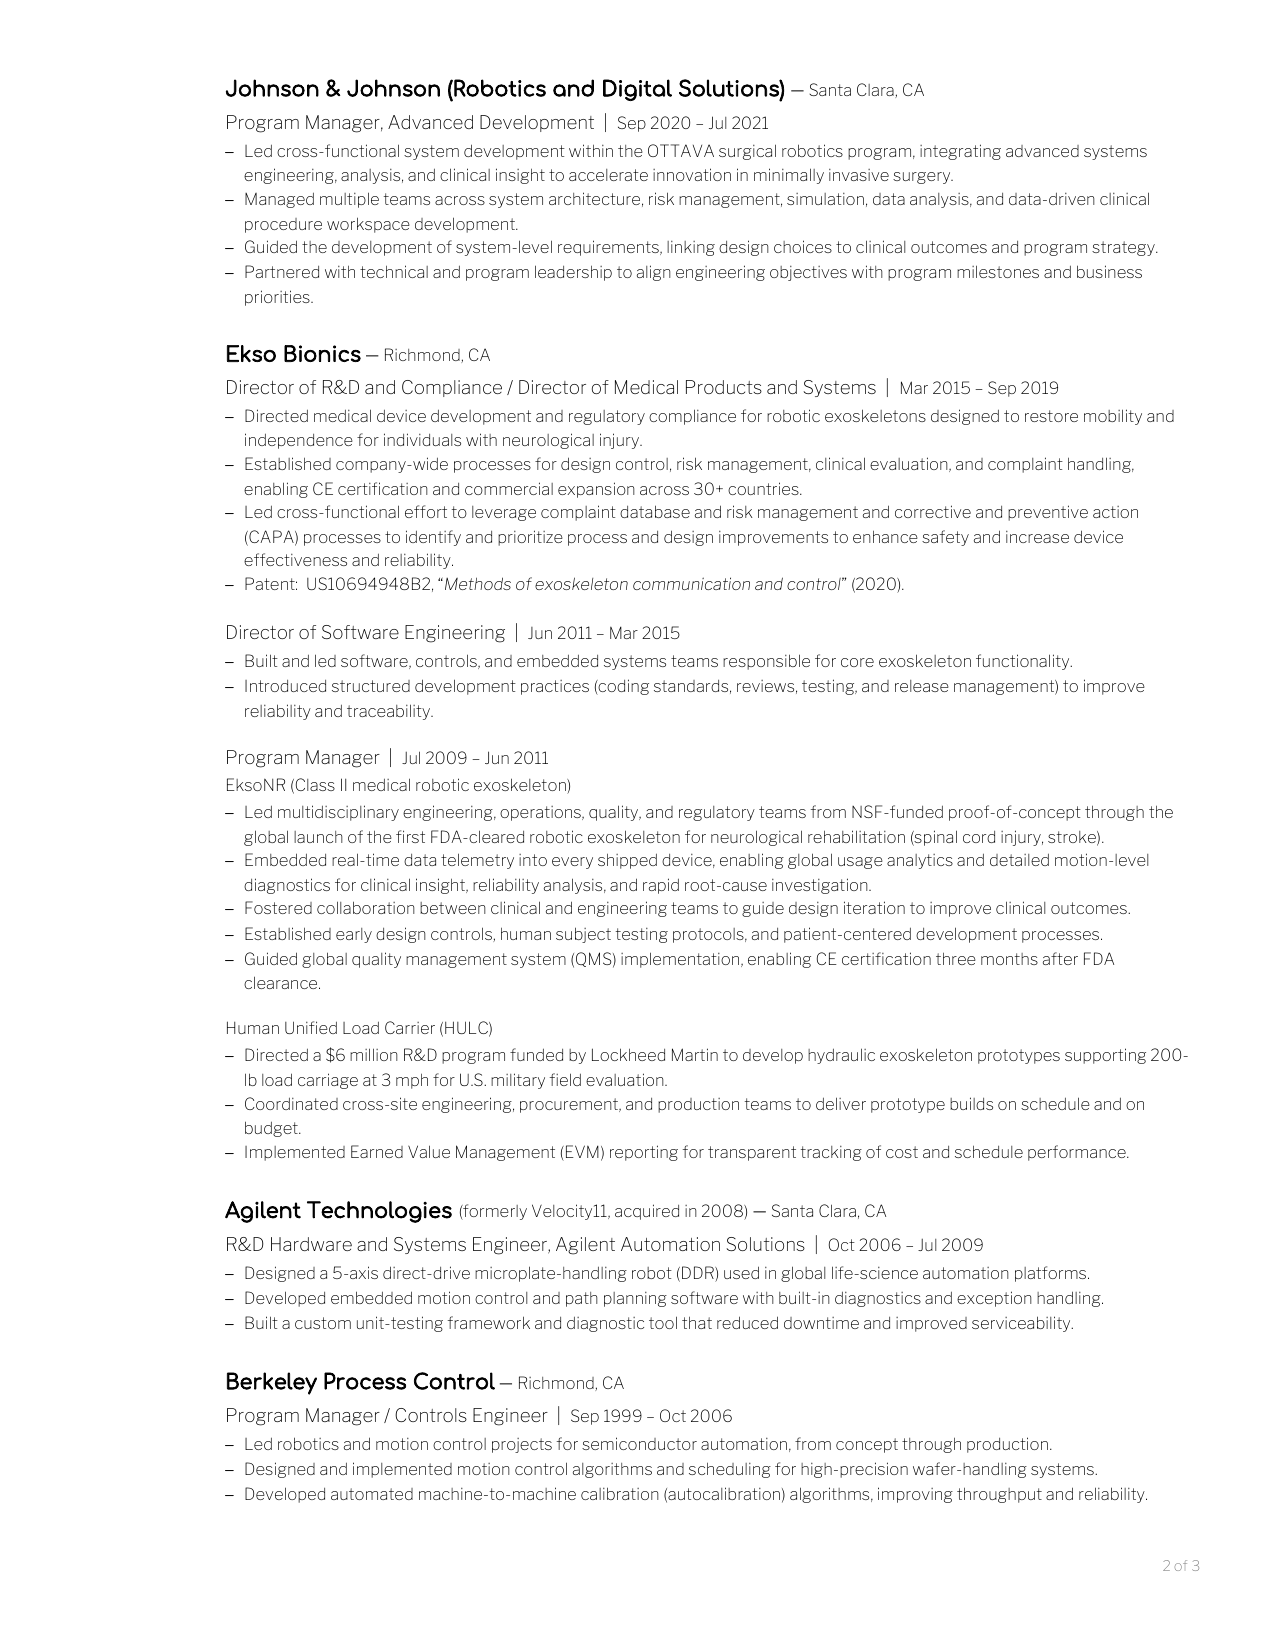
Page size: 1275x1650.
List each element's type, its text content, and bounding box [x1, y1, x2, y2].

text Ekso Bionics – Richmond, CA [75, 340, 1200, 369]
list Led multidisciplinary engineering, operations, quality, and regulatory teams from NSF-funded proof-of-concept through the global launch of the first FDA-cleared robotic exoskeleton for neurological rehabilitation (spinal cord injury, stroke). [225, 802, 1191, 847]
text Program Manager, Advanced Development | Sep 2020 – Jul 2021 [75, 111, 1191, 134]
list Established company-wide processes for design control, risk management, clinical evaluation, and complaint handling, enabling CE certification and commercial expansion across 30+ countries. [225, 454, 1191, 499]
list Guided global quality management system (QMS) implementation, enabling CE certification three months after FDA clearance. [225, 948, 1191, 993]
list Led cross-functional system development within the OTTAVA surgical robotics program, integrating advanced systems engineering, analysis, and clinical insight to accelerate innovation in minimally invasive surgery. [225, 141, 1191, 186]
list Developed automated machine-to-machine calibration (autocalibration) algorithms, improving throughput and reliability. [225, 1483, 1191, 1505]
list Introduced structured development practices (coding standards, reviews, testing, and release management) to improve reliability and traceability. [225, 676, 1191, 721]
text Human Unified Load Carrier (HULC) [75, 1018, 1191, 1039]
text Agilent Technologies (formerly Velocity11, acquired in 2008) – Santa Clara, CA [75, 1197, 1200, 1225]
list Designed and implemented motion control algorithms and scheduling for high-precision wafer-handling systems. [225, 1458, 1191, 1480]
text R&D Hardware and Systems Engineer, Agilent Automation Solutions | Oct 2006 – Jul 2009 [75, 1233, 1191, 1256]
text Program Manager | Jul 2009 – Jun 2011 [75, 746, 1191, 769]
text Johnson & Johnson (Robotics and Digital Solutions) – Santa Clara, CA [75, 75, 1200, 104]
list Established early design controls, human subject testing protocols, and patient-centered development processes. [225, 923, 1191, 945]
text Berkeley Process Control – Richmond, CA [75, 1368, 1200, 1397]
text Program Manager / Controls Engineer | Sep 1999 – Oct 2006 [75, 1404, 1191, 1427]
list Fostered collaboration between clinical and engineering teams to guide design iteration to improve clinical outcomes. [225, 898, 1191, 920]
text EksoNR (Class II medical robotic exoskeleton) [75, 775, 1200, 795]
text Director of R&D and Compliance / Director of Medical Products and Systems | Mar 2015 – Sep 2019 [75, 376, 1191, 399]
list Partnered with technical and program leadership to align engineering objectives with program milestones and business priorities. [225, 262, 1191, 307]
list Built a custom unit-testing framework and diagnostic tool that reduced downtime and improved serviceability. [225, 1313, 1191, 1335]
list Managed multiple teams across system architecture, risk management, simulation, data analysis, and data-driven clinical procedure workspace development. [225, 189, 1191, 234]
list Developed embedded motion control and path planning software with built-in diagnostics and exception handling. [225, 1288, 1191, 1309]
list Guided the development of system-level requirements, linking design choices to clinical outcomes and program strategy. [225, 237, 1191, 259]
list Directed a $6 million R&D program funded by Lockheed Martin to develop hydraulic exoskeleton prototypes supporting 200-lb load carriage at 3 mph for U.S. military field evaluation. [225, 1045, 1191, 1090]
list Led cross-functional effort to leverage complaint database and risk management and corrective and preventive action (CAPA) processes to identify and prioritize process and design improvements to enhance safety and increase device effectiveness and reliability. [225, 502, 1191, 570]
list Patent: US10694948B2, “Methods of exoskeleton communication and control” (2020). [225, 573, 1191, 595]
list Led robotics and motion control projects for semiconductor automation, from concept through production. [225, 1433, 1191, 1455]
list Embedded real-time data telemetry into every shipped device, enabling global usage analytics and detailed motion-level diagnostics for clinical insight, reliability analysis, and rapid root-cause investigation. [225, 850, 1191, 895]
list Directed medical device development and regulatory compliance for robotic exoskeletons designed to restore mobility and independence for individuals with neurological injury. [225, 406, 1191, 451]
text Director of Software Engineering | Jun 2011 – Mar 2015 [75, 622, 1191, 644]
list Implemented Earned Value Management (EVM) reporting for transparent tracking of cost and schedule performance. [225, 1142, 1191, 1163]
list Coordinated cross-site engineering, procurement, and production teams to deliver prototype builds on schedule and on budget. [225, 1093, 1191, 1138]
list Built and led software, controls, and embedded systems teams responsible for core exoskeleton functionality. [225, 651, 1191, 673]
list Designed a 5-axis direct-drive microplate-handling robot (DDR) used in global life-science automation platforms. [225, 1263, 1191, 1284]
